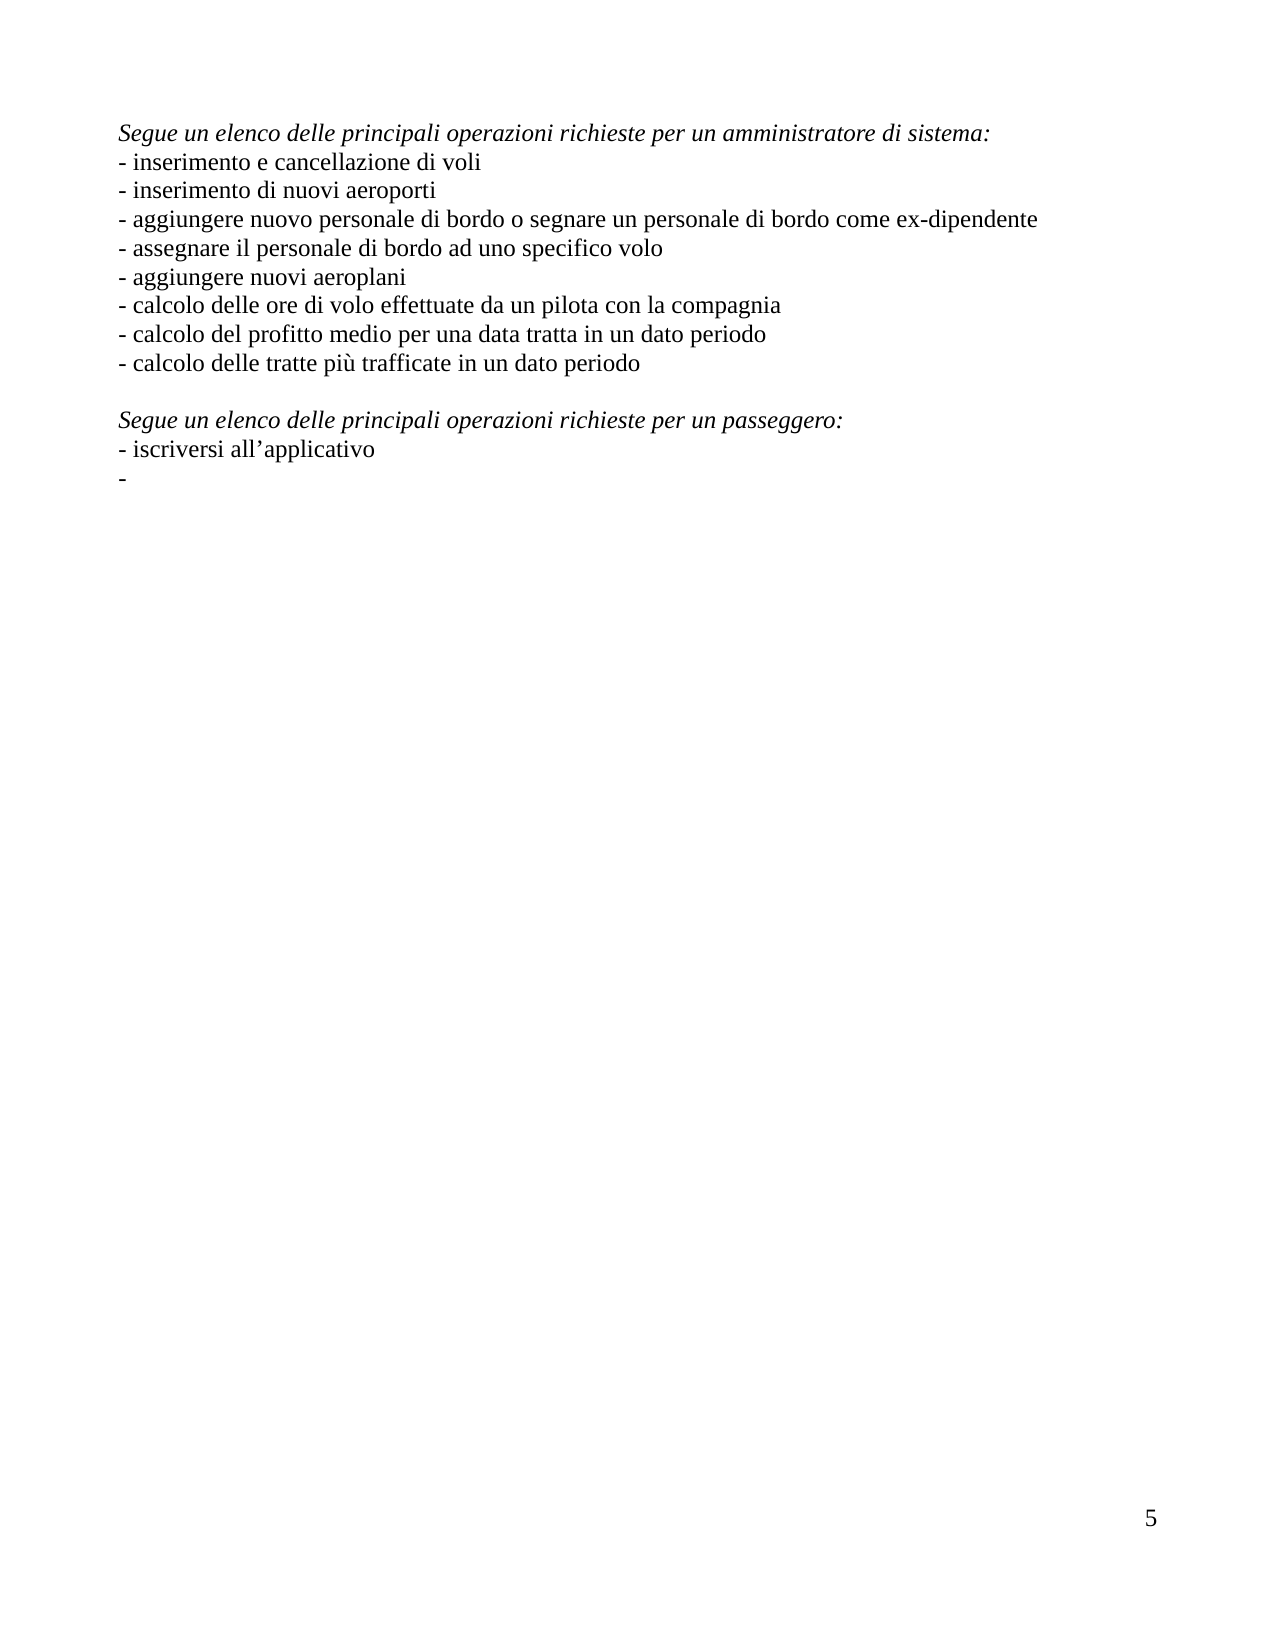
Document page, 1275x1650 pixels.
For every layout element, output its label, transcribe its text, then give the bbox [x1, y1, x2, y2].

text - inserimento e cancellazione di voli [118, 147, 1157, 176]
text - calcolo del profitto medio per una data tratta in un dato periodo [118, 319, 1157, 348]
text Segue un elenco delle principali operazioni richieste per un passeggero: [118, 406, 1157, 434]
text - aggiungere nuovo personale di bordo o segnare un personale di bordo come ex-dipendente [118, 204, 1157, 233]
text - assegnare il personale di bordo ad uno specifico volo [118, 233, 1157, 262]
text Segue un elenco delle principali operazioni richieste per un amministratore di sistema: [118, 118, 1157, 147]
text - aggiungere nuovi aeroplani [118, 262, 1157, 291]
text - calcolo delle ore di volo effettuate da un pilota con la compagnia [118, 291, 1157, 319]
text - calcolo delle tratte più trafficate in un dato periodo [118, 348, 1157, 377]
text - [118, 463, 1157, 492]
text - inserimento di nuovi aeroporti [118, 176, 1157, 204]
text - iscriversi all’applicativo [118, 434, 1157, 463]
